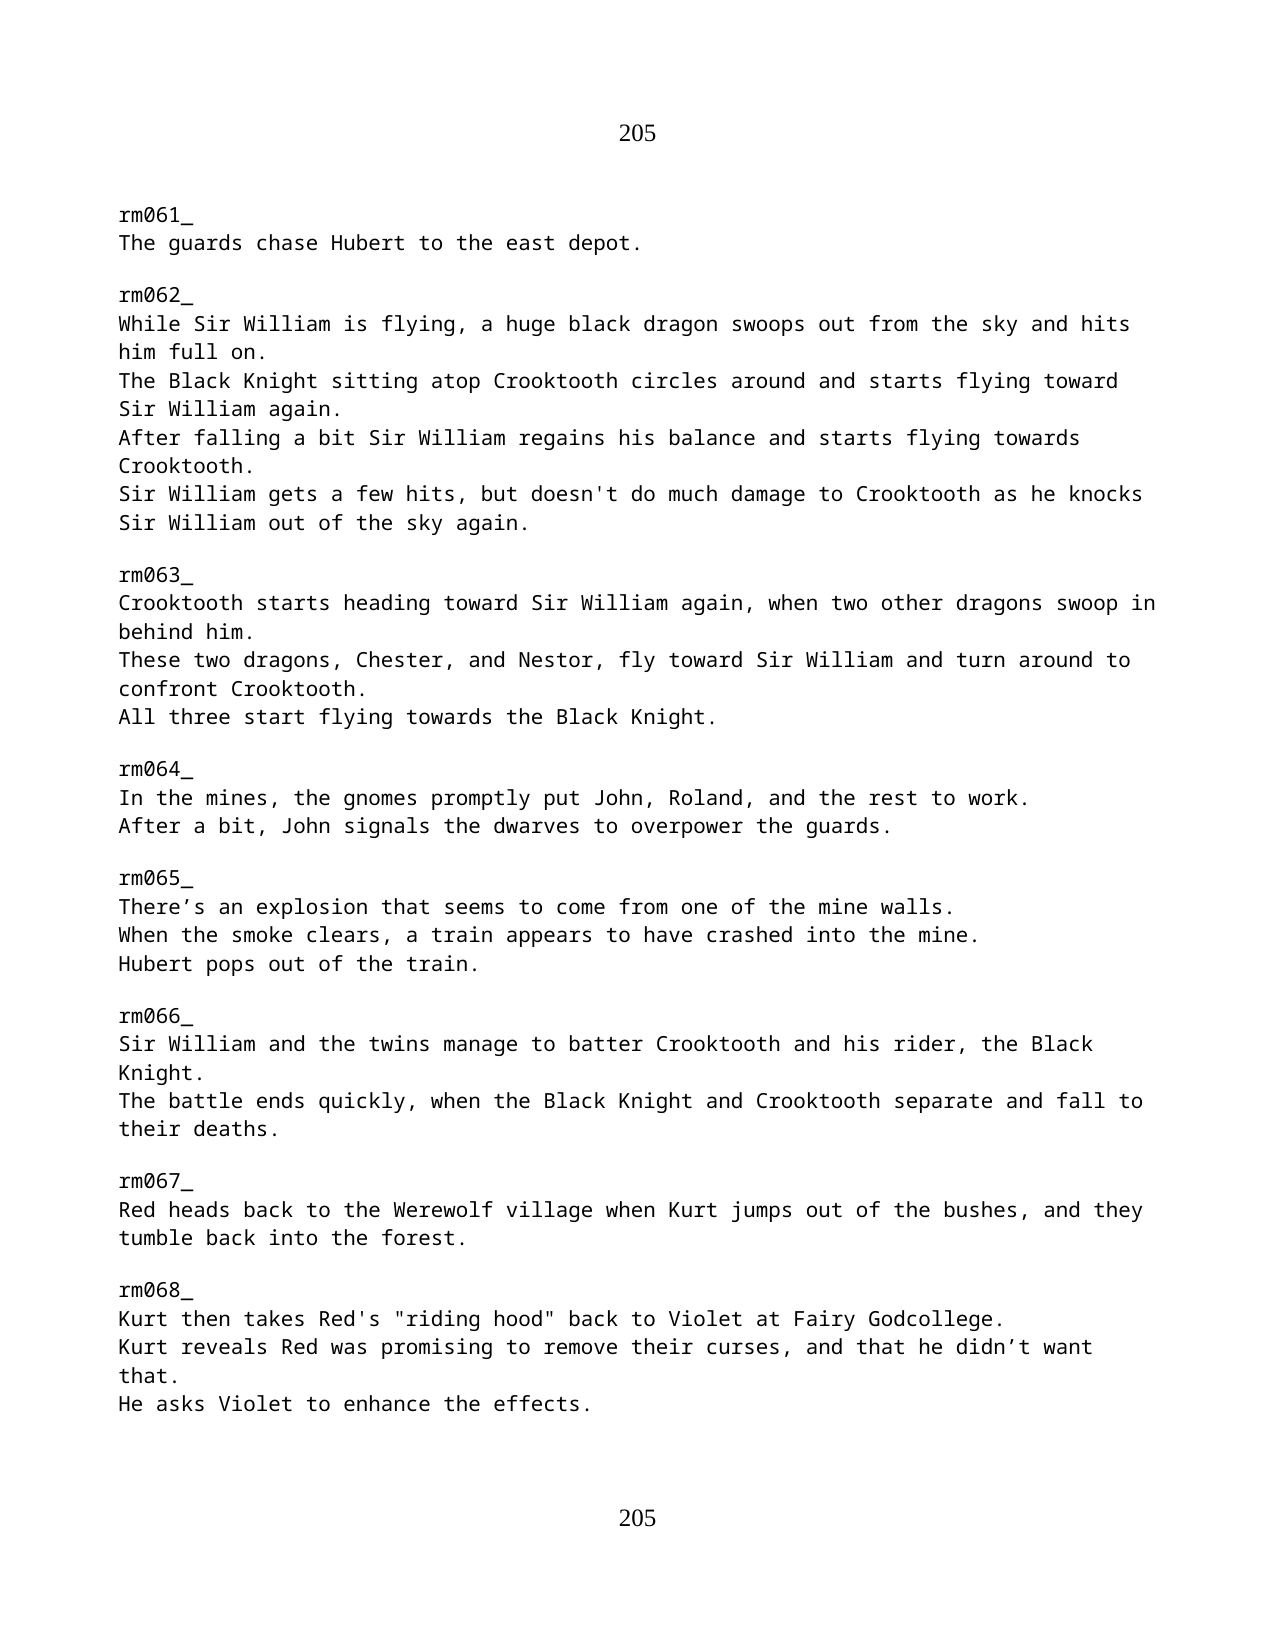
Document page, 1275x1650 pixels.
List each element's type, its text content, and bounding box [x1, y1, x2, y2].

text The battle ends quickly, when the Black Knight and Crooktooth separate and fall to their deaths. [118, 1086, 1157, 1143]
text rm066_ [118, 1001, 1157, 1029]
text After falling a bit Sir William regains his balance and starts flying towards Crooktooth. [118, 423, 1157, 479]
text These two dragons, Chester, and Nestor, fly toward Sir William and turn around to confront Crooktooth. [118, 645, 1157, 702]
text Sir William and the twins manage to batter Crooktooth and his rider, the Black Knight. [118, 1029, 1157, 1086]
text Red heads back to the Werewolf village when Kurt jumps out of the bushes, and they tumble back into the forest. [118, 1195, 1157, 1252]
text The guards chase Hubert to the east depot. [118, 228, 1157, 257]
text Crooktooth starts heading toward Sir William again, when two other dragons swoop in behind him. [118, 588, 1157, 645]
text After a bit, John signals the dwarves to overpower the guards. [118, 811, 1157, 840]
text Hubert pops out of the train. [118, 949, 1157, 977]
text He asks Violet to enhance the effects. [118, 1389, 1157, 1418]
text In the mines, the gnomes promptly put John, Roland, and the rest to work. [118, 783, 1157, 811]
text rm065_ [118, 863, 1157, 892]
text Kurt then takes Red's "riding hood" back to Violet at Fairy Godcollege. [118, 1304, 1157, 1332]
text rm067_ [118, 1167, 1157, 1195]
text Kurt reveals Red was promising to remove their curses, and that he didn’t want that. [118, 1332, 1157, 1389]
text rm062_ [118, 281, 1157, 309]
text All three start flying towards the Black Knight. [118, 702, 1157, 731]
text While Sir William is flying, a huge black dragon swoops out from the sky and hits him full on. [118, 309, 1157, 366]
text There’s an explosion that seems to come from one of the mine walls. [118, 892, 1157, 920]
text Sir William gets a few hits, but doesn't do much damage to Crooktooth as he knocks Sir William out of the sky again. [118, 479, 1157, 536]
text rm063_ [118, 560, 1157, 588]
text rm061_ [118, 200, 1157, 228]
text When the smoke clears, a train appears to have crashed into the mine. [118, 920, 1157, 949]
text rm064_ [118, 754, 1157, 783]
text The Black Knight sitting atop Crooktooth circles around and starts flying toward Sir William again. [118, 366, 1157, 423]
text rm068_ [118, 1276, 1157, 1304]
